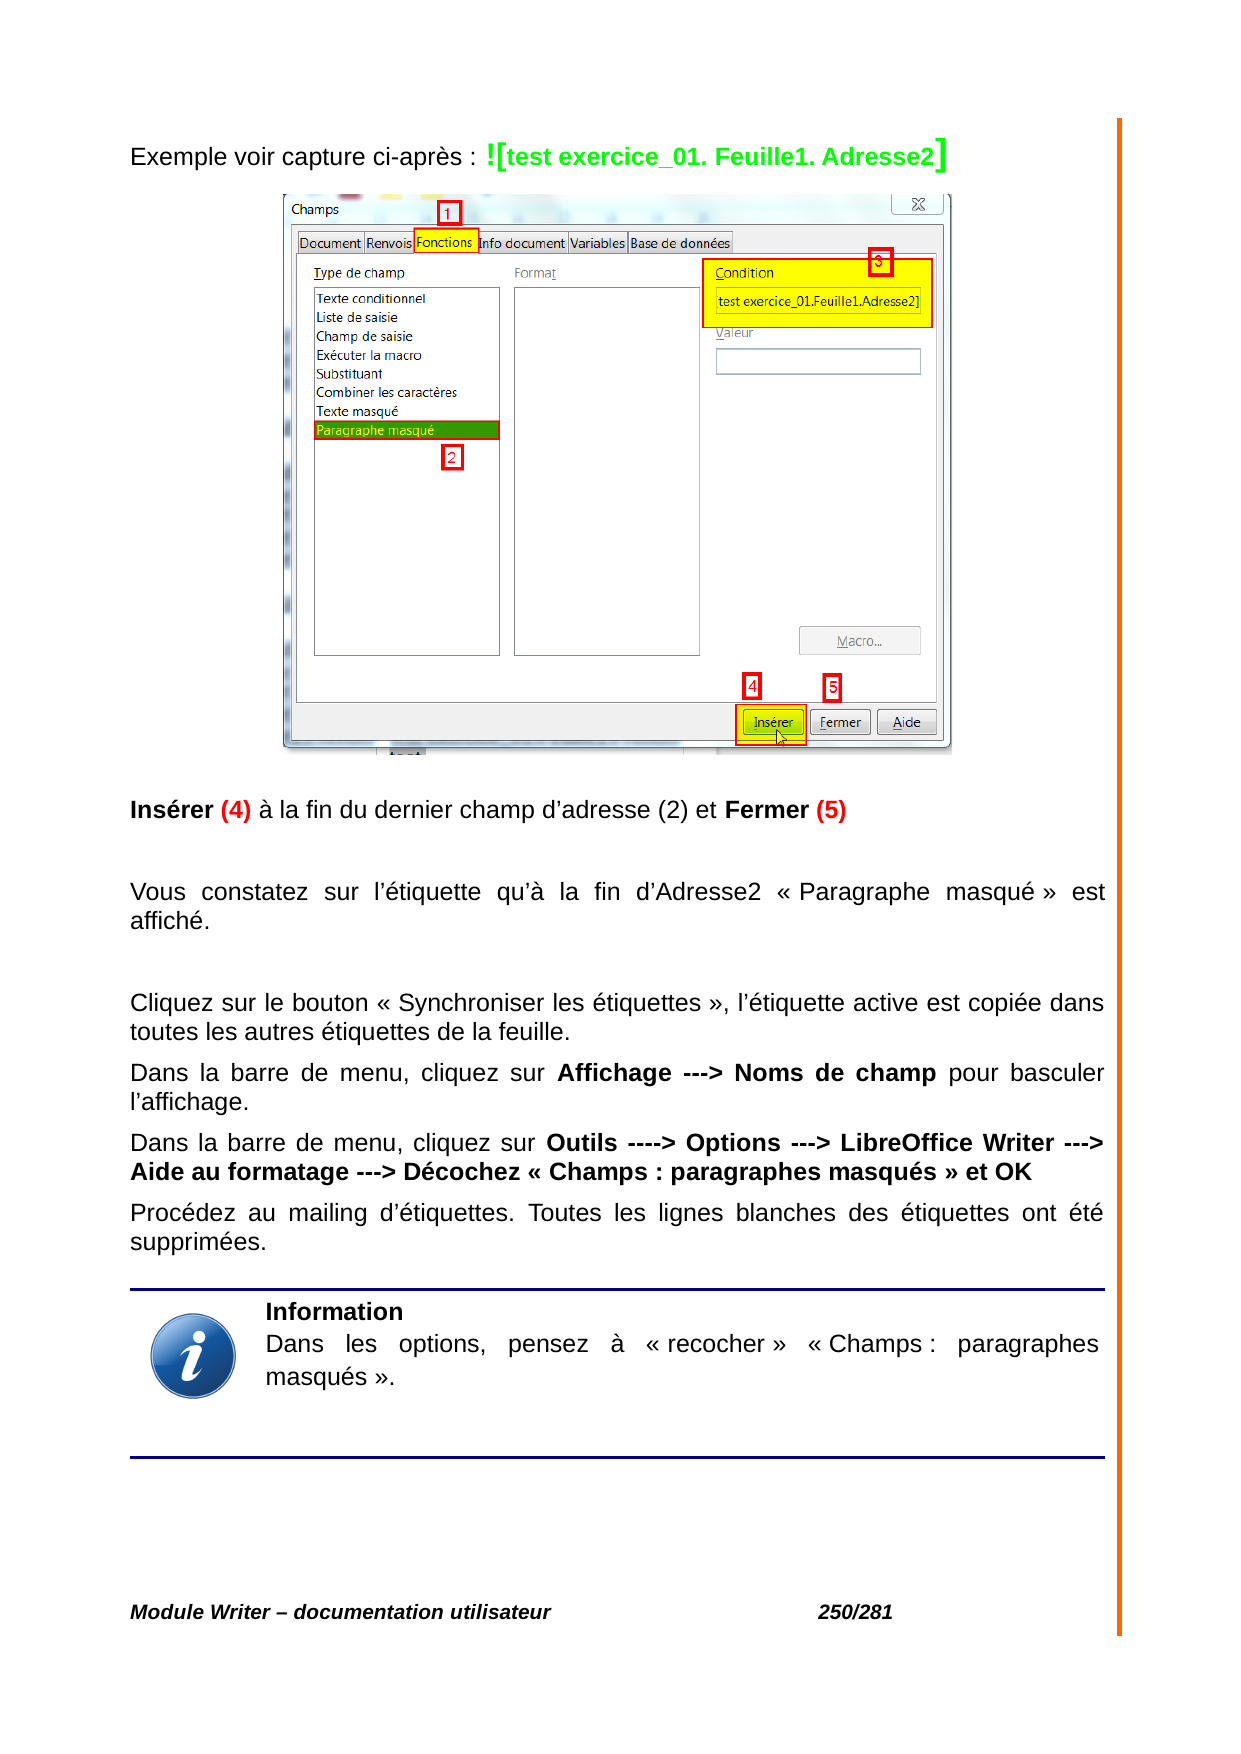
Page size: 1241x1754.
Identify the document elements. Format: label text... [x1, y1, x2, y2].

text Cliquez sur le bouton « Synchroniser les étiquettes », l’étiquette active est copiée dans toutes les autres étiquettes de la feuille. [130, 988, 1105, 1046]
picture [283, 194, 953, 755]
picture [135, 1297, 254, 1416]
text Dans la barre de menu, cliquez sur Outils ----> Options ---> LibreOffice Writer ---> Aide au formatage ---> Décochez « Champs : paragraphes masqués » et OK [130, 1128, 1105, 1186]
text Vous constatez sur l’étiquette qu’à la fin d’Adresse2 « Paragraphe masqué » est affiché. [130, 877, 1105, 935]
text Insérer (4) à la fin du dernier champ d’adresse (2) et Fermer (5) [130, 795, 1105, 824]
text Procédez au mailing d’étiquettes. Toutes les lignes blanches des étiquettes ont été supprimées. [130, 1197, 1105, 1256]
table_header [130, 1291, 259, 1456]
text Exemple voir capture ci-après : ![test exercice_01. Feuille1. Adresse2] [130, 130, 1105, 173]
text Dans la barre de menu, cliquez sur Affichage ---> Noms de champ pour basculer l’affichage. [130, 1058, 1105, 1116]
table_header Information Dans les options, pensez à « recocher » « Champs : paragraphes masqués ». [260, 1291, 1105, 1456]
